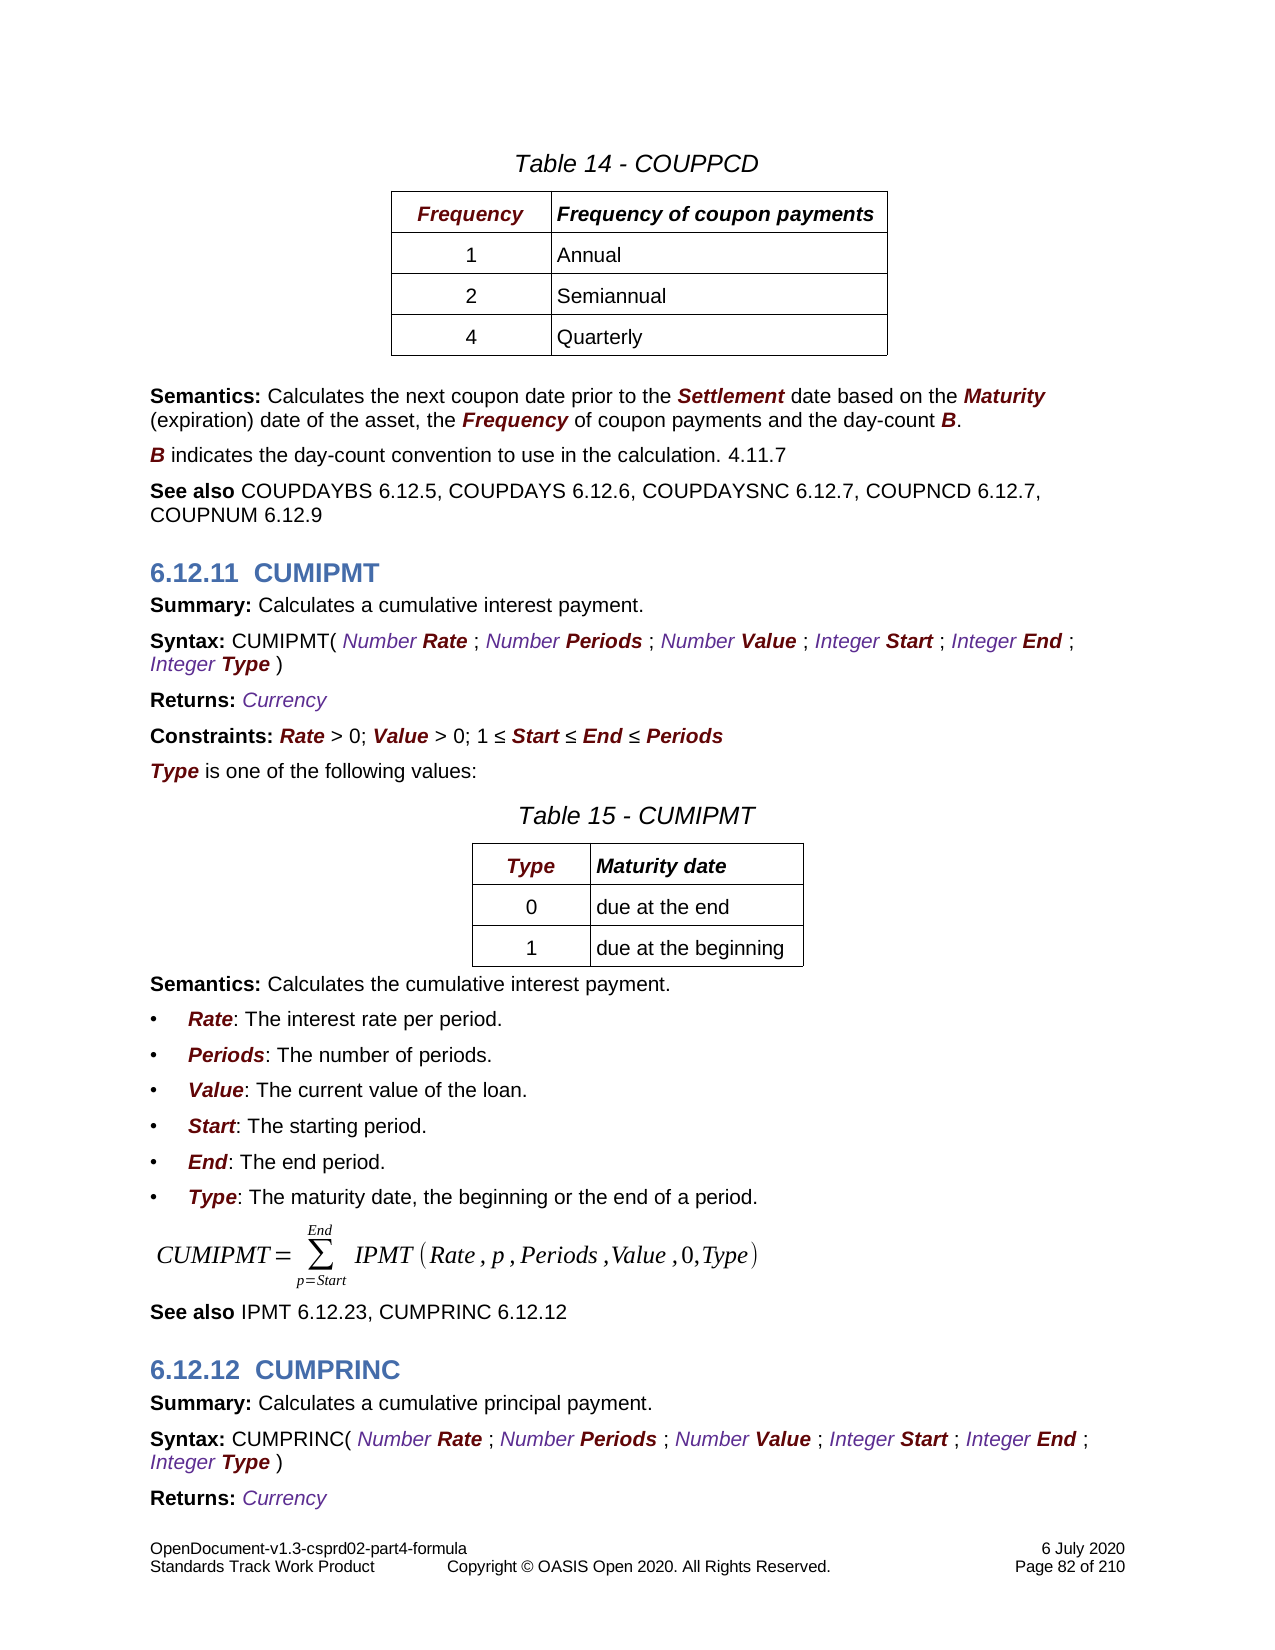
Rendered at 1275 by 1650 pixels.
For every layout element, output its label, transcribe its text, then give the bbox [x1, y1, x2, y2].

text See also COUPDAYBS 6.12.5, COUPDAYS 6.12.6, COUPDAYSNC 6.12.7, COUPNCD 6.12.7, COUPNUM 6.12.9 [150, 479, 1125, 527]
table_cell 4 [392, 315, 551, 355]
table_cell 1 [392, 233, 551, 273]
text B indicates the day-count convention to use in the calculation. 4.11.7 [150, 444, 1125, 467]
text Returns: Currency [150, 688, 1125, 712]
text Constraints: Rate > 0; Value > 0; 1 ≤ Start ≤ End ≤ Periods [150, 724, 1125, 748]
list Value: The current value of the loan. [150, 1079, 1125, 1102]
list Start: The starting period. [150, 1114, 1125, 1138]
subtitle CUMIPMT [150, 558, 1125, 588]
text Syntax: CUMPRINC( Number Rate ; Number Periods ; Number Value ; Integer Start ; Integer End ; Integer Type ) [150, 1427, 1125, 1474]
table_header Frequency of coupon payments [552, 192, 887, 232]
table_cell due at the beginning [591, 926, 803, 966]
text Semantics: Calculates the next coupon date prior to the Settlement date based on the Maturity (expiration) date of the asset, the Frequency of coupon payments and the day-count B. [150, 361, 1125, 432]
text Returns: Currency [150, 1486, 1125, 1510]
table_header Maturity date [591, 844, 803, 883]
table_cell Annual [552, 233, 887, 273]
table_header Frequency [392, 192, 551, 232]
table_cell 0 [473, 885, 590, 925]
text Table 15 - CUMIPMT [150, 802, 1125, 830]
table_cell Quarterly [552, 315, 887, 355]
text Table 14 - COUPPCD [150, 150, 1125, 178]
text Summary: Calculates a cumulative principal payment. [150, 1391, 1125, 1415]
list Periods: The number of periods. [150, 1043, 1125, 1067]
text See also IPMT 6.12.23, CUMPRINC 6.12.12 [150, 1301, 1125, 1324]
table_cell due at the end [591, 885, 803, 925]
text Type is one of the following values: [150, 760, 1125, 783]
subtitle CUMPRINC [150, 1355, 1125, 1385]
text Syntax: CUMIPMT( Number Rate ; Number Periods ; Number Value ; Integer Start ; Integer End ; Integer Type ) [150, 629, 1125, 676]
table_cell 2 [392, 274, 551, 314]
table_header Type [473, 844, 590, 883]
table_cell Semiannual [552, 274, 887, 314]
list Type: The maturity date, the beginning or the end of a period. [150, 1186, 1125, 1209]
text Summary: Calculates a cumulative interest payment. [150, 594, 1125, 617]
list Rate: The interest rate per period. [150, 1008, 1125, 1031]
list End: The end period. [150, 1150, 1125, 1174]
text Semantics: Calculates the cumulative interest payment. [150, 972, 1125, 996]
table_cell 1 [473, 926, 590, 966]
